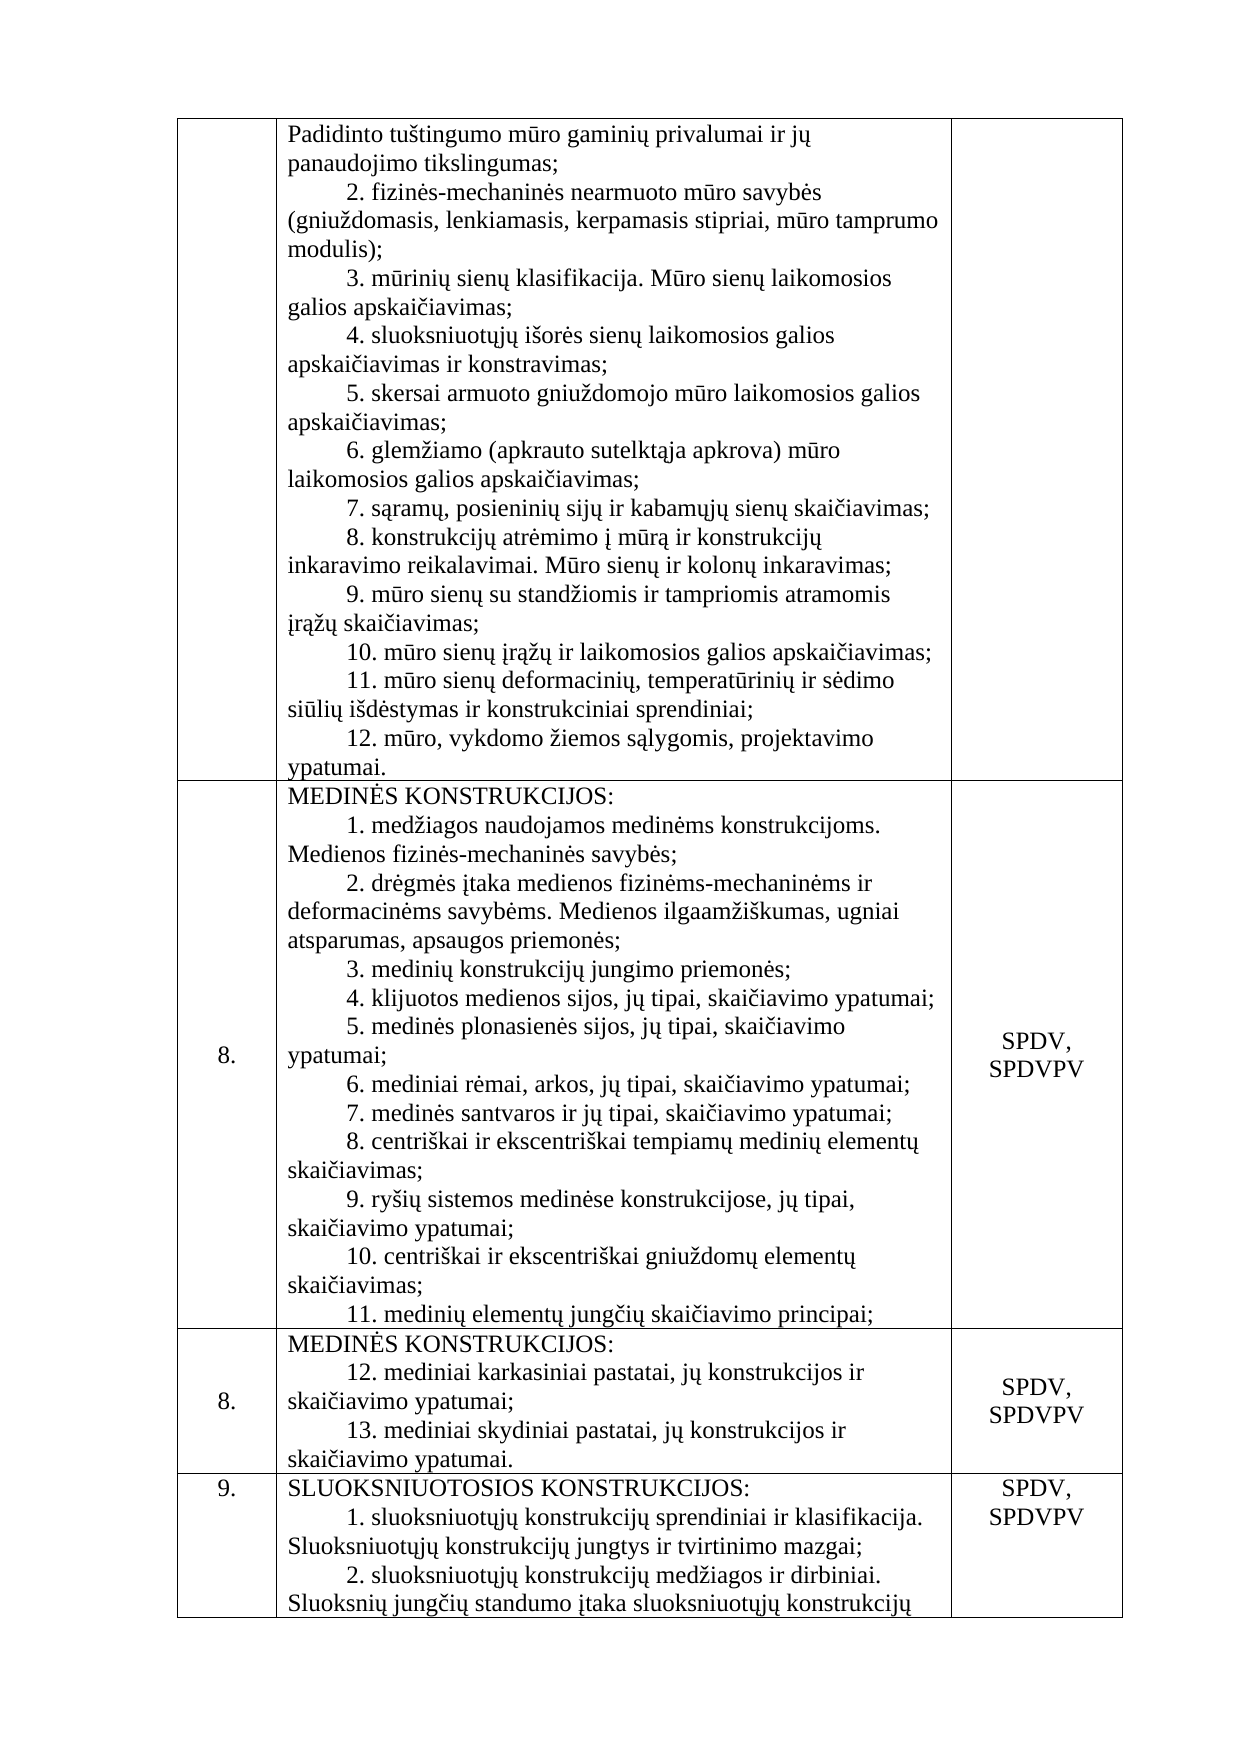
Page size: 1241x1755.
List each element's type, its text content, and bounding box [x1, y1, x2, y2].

table_cell 9. [178, 1474, 276, 1617]
table_cell SPDV, SPDVPV [952, 1474, 1122, 1617]
table_cell [952, 119, 1122, 780]
table_cell SPDV, SPDVPV [952, 1329, 1122, 1472]
table_cell SPDV, SPDVPV [952, 781, 1122, 1328]
table_cell [178, 119, 276, 780]
table_cell 8. [178, 1329, 276, 1472]
table_cell 8. [178, 781, 276, 1328]
